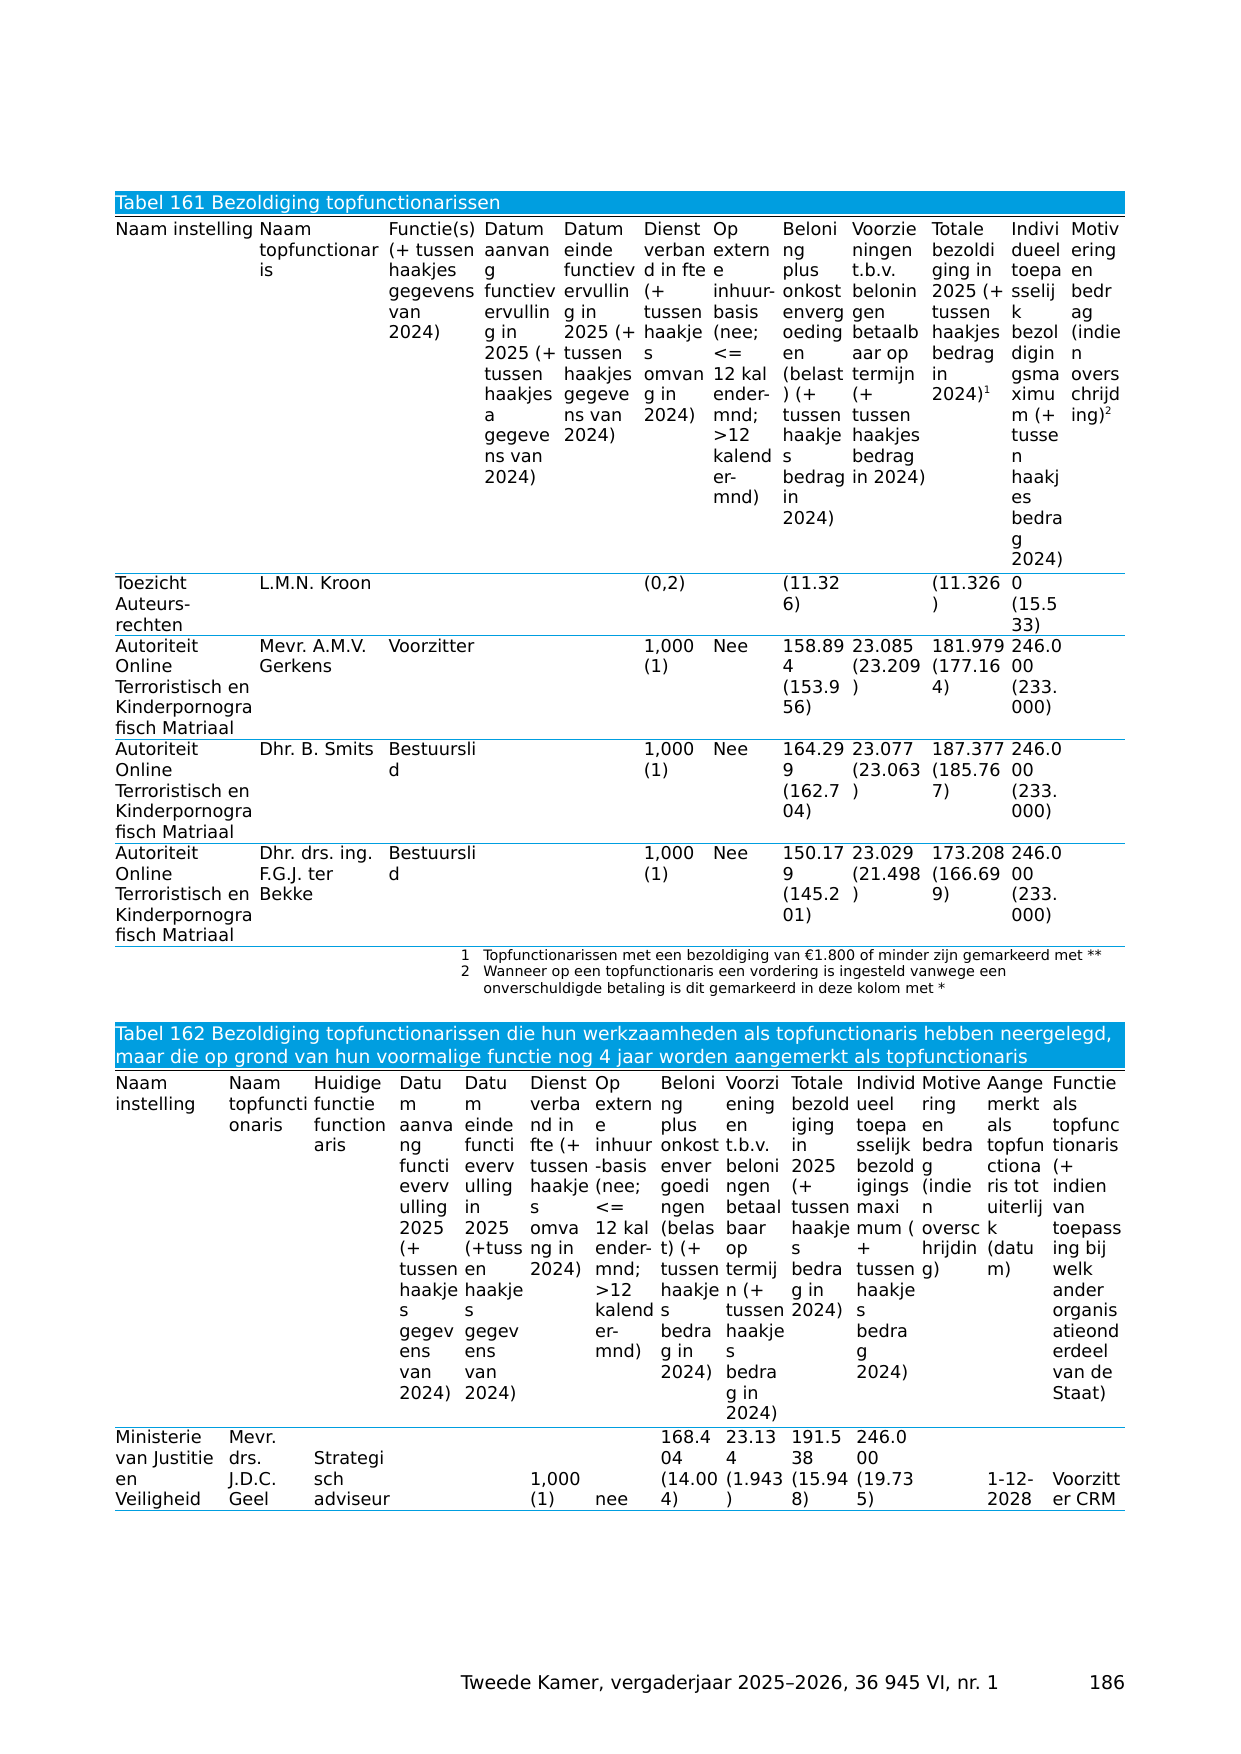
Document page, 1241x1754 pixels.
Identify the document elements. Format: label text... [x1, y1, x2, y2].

table_cell Op externe inhuur-basis (nee; <= 12 kalender-mnd; >12 kalender-mnd) [710, 217, 779, 573]
table_cell 1,000 (1) [527, 1428, 592, 1510]
table_cell Dienstverband in fte (+ tussen haakjes omvang in 2024) [527, 1071, 592, 1427]
table_cell Ministerie van Justitie en Veiligheid [115, 1428, 226, 1510]
table_cell Datum einde functievervulling in 2025 (+ tussen haakjes gegevens van 2024) [561, 217, 641, 573]
table_cell Naam instelling [115, 217, 256, 573]
table_cell Dhr. drs. ing. F.G.J. ter Bekke [256, 844, 385, 946]
table_cell [561, 740, 641, 842]
table_cell 1,000 (1) [641, 740, 710, 842]
table_cell 246.000 (19.735) [853, 1428, 919, 1510]
table_cell [561, 844, 641, 946]
table_cell 246.000 (233.000) [1008, 740, 1068, 842]
table_cell [396, 1428, 461, 1510]
table_cell Dhr. B. Smits [256, 740, 385, 842]
table_cell [481, 636, 561, 739]
table_cell 164.299 (162.704) [780, 740, 849, 842]
table_cell 1,000 (1) [641, 844, 710, 946]
table_cell [849, 574, 929, 635]
table_cell [481, 574, 561, 635]
table_cell 0 (15.533) [1008, 574, 1068, 635]
table_cell Voorzitter CRM [1049, 1428, 1125, 1510]
table_cell [1068, 844, 1125, 946]
table_cell Totale bezoldiging in 2025 (+ tussen haakjes bedrag in 2024)1 [929, 217, 1008, 573]
table_cell 181.979 (177.164) [929, 636, 1008, 739]
table_cell Strategisch adviseur [311, 1428, 396, 1510]
table_cell 1-12-2028 [984, 1428, 1049, 1510]
table_cell Autoriteit Online Terroristisch en Kinderpornografisch Matriaal [115, 844, 256, 946]
table_cell Motivering en bedrag (indien overschrijding)2 [1068, 217, 1125, 573]
table_cell Op externe inhuur-basis (nee; <= 12 kalender-mnd; >12 kalender-mnd) [592, 1071, 657, 1427]
table_cell Nee [710, 740, 779, 842]
table_cell Naam topfunctionaris [256, 217, 385, 573]
table_cell Datum einde functievervulling in 2025 (+tussen haakjes gegevens van 2024) [461, 1071, 527, 1427]
table_cell Voorzieningen t.b.v. beloningen betaalbaar op termijn (+ tussen haakjes bedrag in 2024) [849, 217, 929, 573]
table_cell nee [592, 1428, 657, 1510]
table_cell (11.326) [780, 574, 849, 635]
table_cell 191.538 (15.948) [788, 1428, 853, 1510]
table_cell Voorzitter [385, 636, 481, 739]
table_cell Huidige functie functionaris [311, 1071, 396, 1427]
table_cell Motivering en bedrag (indien overschrijding) [919, 1071, 984, 1427]
table_cell Functie als topfunctionaris (+ indien van toepassing bij welk ander organisatieonderdeel van de Staat) [1049, 1071, 1125, 1427]
table_cell 23.029 (21.498) [849, 844, 929, 946]
table_cell 23.077 (23.063) [849, 740, 929, 842]
table_cell (0,2) [641, 574, 710, 635]
table_cell Datum aanvang functievervulling in 2025 (+ tussen haakjesa gegevens van 2024) [481, 217, 561, 573]
table_cell [919, 1428, 984, 1510]
table_cell 1,000 (1) [641, 636, 710, 739]
table_cell [481, 740, 561, 842]
table_cell [1068, 574, 1125, 635]
list Topfunctionarissen met een bezoldiging van €1.800 of minder zijn gemarkeerd met ** [461, 947, 1125, 963]
table_cell Individueel toepasselijk bezoldigingsmaximum (+ tussen haakjes bedrag 2024) [1008, 217, 1068, 573]
table_cell [461, 1428, 527, 1510]
table_cell 173.208 (166.699) [929, 844, 1008, 946]
table_cell Datum aanvang functievervulling 2025 (+ tussen haakjes gegevens van 2024) [396, 1071, 461, 1427]
table_cell Voorzieningen t.b.v. beloningen betaalbaar op termijn (+ tussen haakjes bedrag in 2024) [723, 1071, 788, 1427]
table_cell Beloning plus onkostenvergoedingen (belast) (+ tussen haakjes bedrag in 2024) [780, 217, 849, 573]
table_cell 23.134 (1.943) [723, 1428, 788, 1510]
table_cell Toezicht Auteurs-rechten [115, 574, 256, 635]
table_cell Nee [710, 636, 779, 739]
table_cell Individueel toepasselijk bezoldigingsmaximum (+ tussen haakjes bedrag 2024) [853, 1071, 919, 1427]
table_cell [710, 574, 779, 635]
table_cell Autoriteit Online Terroristisch en Kinderpornografisch Matriaal [115, 636, 256, 739]
table_cell [1068, 740, 1125, 842]
table_cell [561, 574, 641, 635]
table_cell [1068, 636, 1125, 739]
table_cell Nee [710, 844, 779, 946]
table_cell 246.000 (233.000) [1008, 636, 1068, 739]
table_cell Totale bezoldiging in 2025 (+ tussen haakjes bedrag in 2024) [788, 1071, 853, 1427]
table_cell (11.326) [929, 574, 1008, 635]
table_cell 150.179 (145.201) [780, 844, 849, 946]
table_cell Dienstverband in fte (+ tussen haakjes omvang in 2024) [641, 217, 710, 573]
table_cell Beloning plus onkostenvergoedingen (belast) (+ tussen haakjes bedrag in 2024) [658, 1071, 723, 1427]
table_cell Naam instelling [115, 1071, 226, 1427]
table_cell L.M.N. Kroon [256, 574, 385, 635]
table_cell 168.404 (14.004) [658, 1428, 723, 1510]
table_cell Bestuurslid [385, 844, 481, 946]
table_cell 187.377 (185.767) [929, 740, 1008, 842]
table_cell 246.000 (233.000) [1008, 844, 1068, 946]
table_cell 158.894 (153.956) [780, 636, 849, 739]
list Wanneer op een topfunctionaris een vordering is ingesteld vanwege een onverschuldigde betaling is dit gemarkeerd in deze kolom met * [461, 963, 1125, 997]
table_cell Bestuurslid [385, 740, 481, 842]
table_cell Mevr. A.M.V. Gerkens [256, 636, 385, 739]
table_cell [385, 574, 481, 635]
table_cell 23.085 (23.209) [849, 636, 929, 739]
table_cell Naam topfunctionaris [226, 1071, 311, 1427]
table_cell [481, 844, 561, 946]
table_cell Autoriteit Online Terroristisch en Kinderpornografisch Matriaal [115, 740, 256, 842]
table_cell Mevr. drs. J.D.C. Geel [226, 1428, 311, 1510]
table_cell [561, 636, 641, 739]
table_cell Aangemerkt als topfunctionaris tot uiterlijk (datum) [984, 1071, 1049, 1427]
table_cell Functie(s) (+ tussen haakjes gegevens van 2024) [385, 217, 481, 573]
